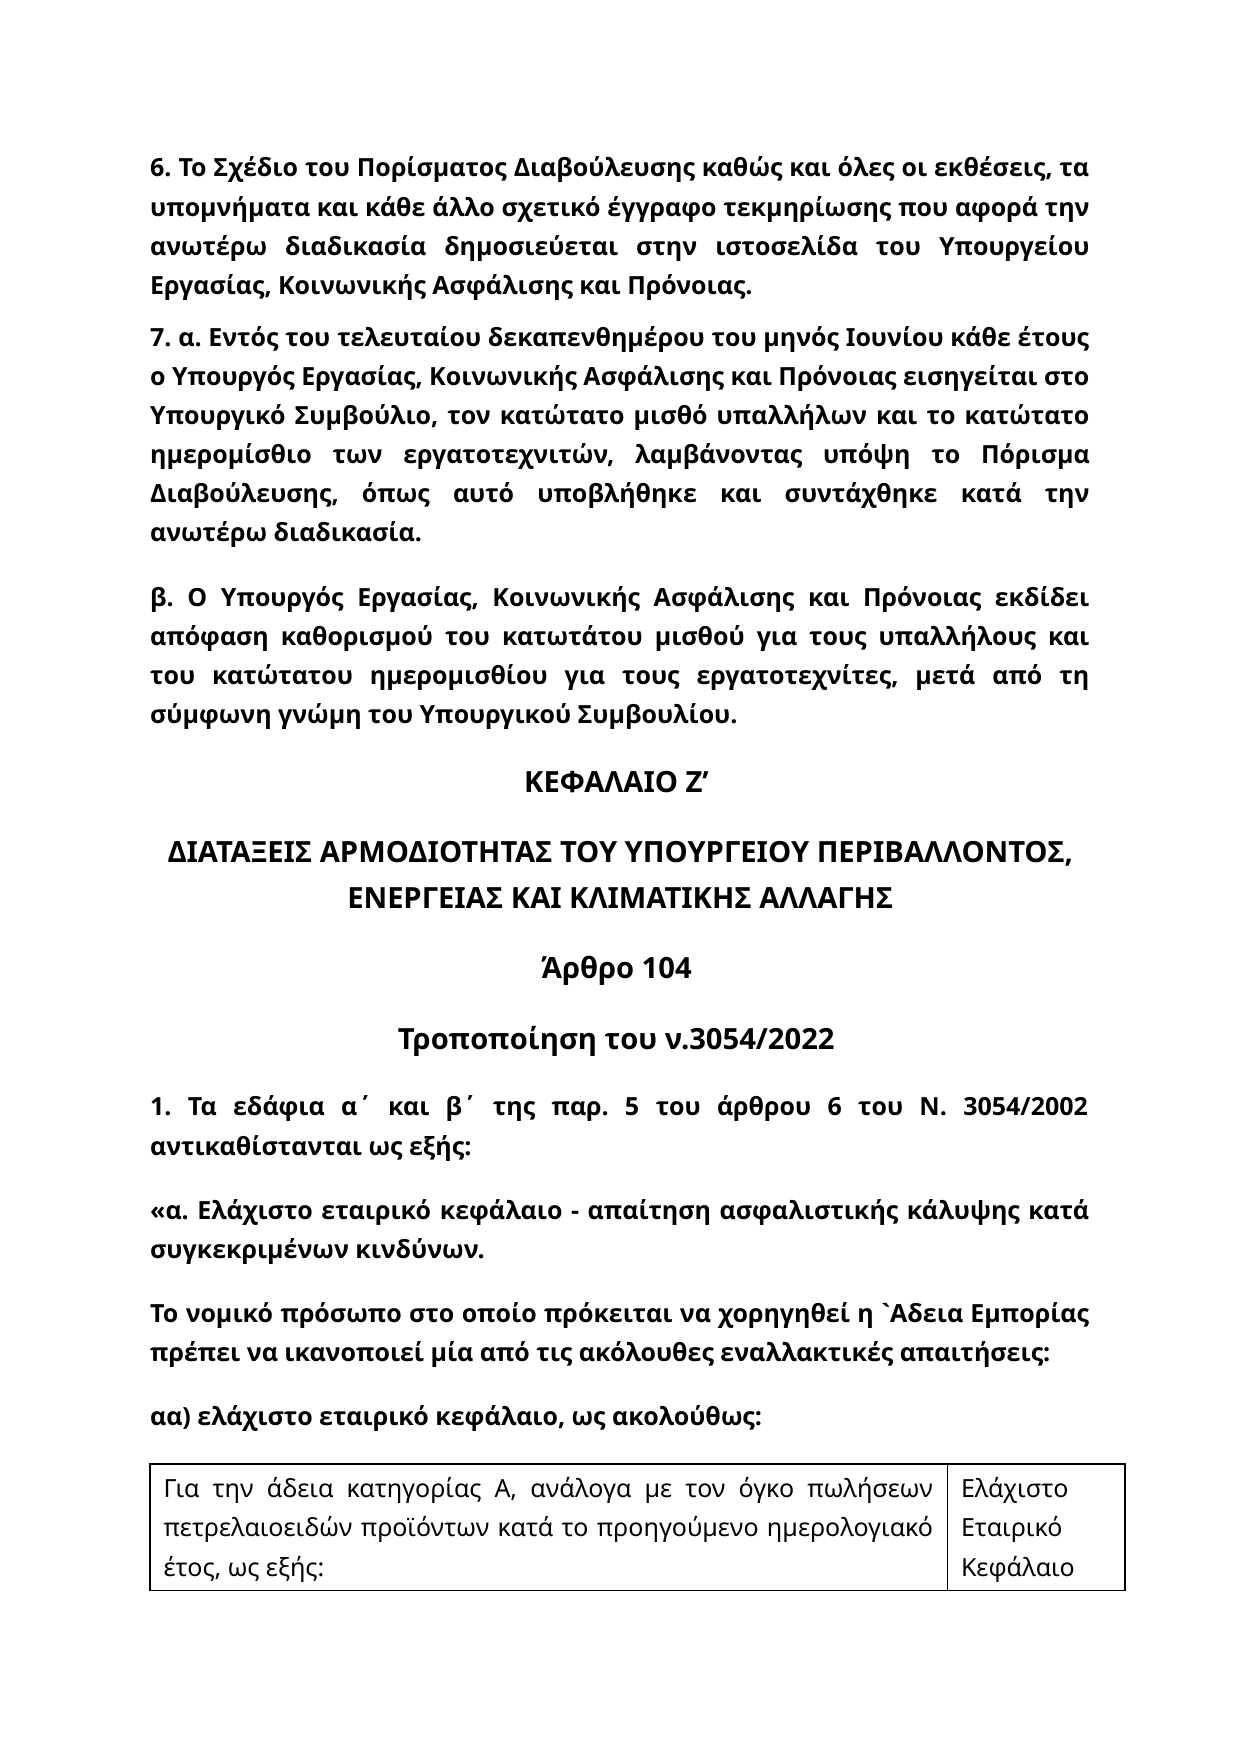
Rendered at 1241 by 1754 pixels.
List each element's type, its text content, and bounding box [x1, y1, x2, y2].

subtitle Τροποποίηση του ν.3054/2022 [150, 1018, 1090, 1058]
text 6. Το Σχέδιο του Πορίσματος Διαβούλευσης καθώς και όλες οι εκθέσεις, τα υπομνήματα και κάθε άλλο σχετικό έγγραφο τεκμηρίωσης που αφορά την ανωτέρω διαδικασία δημοσιεύεται στην ιστοσελίδα του Υπουργείου Εργασίας, Κοινωνικής Ασφάλισης και Πρόνοιας. [150, 150, 1090, 302]
text αα) ελάχιστο εταιρικό κεφάλαιο, ως ακολούθως: [150, 1399, 1090, 1433]
table_header Για την άδεια κατηγορίας Α, ανάλογα με τον όγκο πωλήσεων πετρελαιοειδών προϊόντων κατά το προηγούμενο ημερολογιακό έτος, ως εξής: [151, 1465, 947, 1589]
subtitle ΚΕΦΑΛΑΙΟ Ζ’ [150, 761, 1090, 801]
table_header Ελάχιστο Εταιρικό Κεφάλαιο [948, 1465, 1124, 1589]
subtitle Άρθρο 104 [150, 948, 1090, 987]
text 1. Τα εδάφια α΄ και β΄ της παρ. 5 του άρθρου 6 του Ν. 3054/2002 αντικαθίστανται ως εξής: [150, 1089, 1090, 1162]
text «α. Ελάχιστο εταιρικό κεφάλαιο - απαίτηση ασφαλιστικής κάλυψης κατά συγκεκριμένων κινδύνων. [150, 1192, 1090, 1266]
text Το νομικό πρόσωπο στο οποίο πρόκειται να χορηγηθεί η `Αδεια Εμπορίας πρέπει να ικανοποιεί μία από τις ακόλουθες εναλλακτικές απαιτήσεις: [150, 1296, 1090, 1369]
text 7. α. Εντός του τελευταίου δεκαπενθημέρου του μηνός Ιουνίου κάθε έτους ο Υπουργός Εργασίας, Κοινωνικής Ασφάλισης και Πρόνοιας εισηγείται στο Υπουργικό Συμβούλιο, τον κατώτατο μισθό υπαλλήλων και το κατώτατο ημερομίσθιο των εργατοτεχνιτών, λαμβάνοντας υπόψη το Πόρισμα Διαβούλευσης, όπως αυτό υποβλήθηκε και συντάχθηκε κατά την ανωτέρω διαδικασία. [150, 319, 1090, 549]
subtitle ΔΙΑΤΑΞΕΙΣ ΑΡΜΟΔΙΟΤΗΤΑΣ ΤΟΥ ΥΠΟΥΡΓΕΙΟΥ ΠΕΡΙΒΑΛΛΟΝΤΟΣ, ΕΝΕΡΓΕΙΑΣ ΚΑΙ ΚΛΙΜΑΤΙΚΗΣ ΑΛΛΑΓΗΣ [150, 831, 1090, 917]
text β. Ο Υπουργός Εργασίας, Κοινωνικής Ασφάλισης και Πρόνοιας εκδίδει απόφαση καθορισμού του κατωτάτου μισθού για τους υπαλλήλους και του κατώτατου ημερομισθίου για τους εργατοτεχνίτες, μετά από τη σύμφωνη γνώμη του Υπουργικού Συμβουλίου. [150, 579, 1090, 731]
